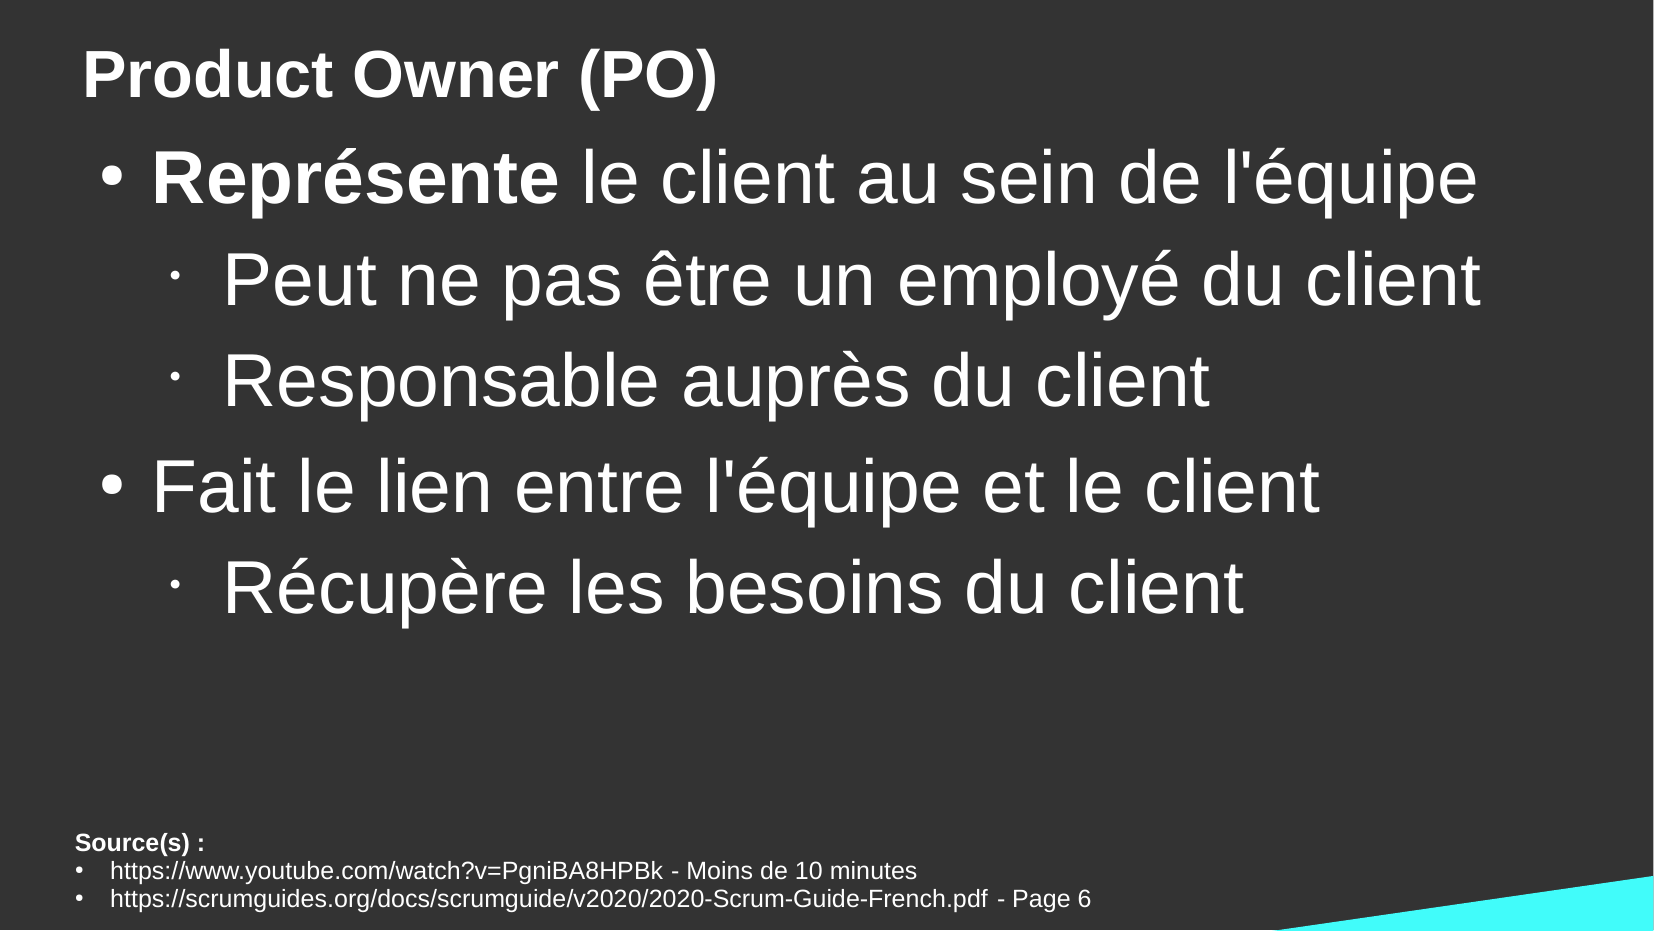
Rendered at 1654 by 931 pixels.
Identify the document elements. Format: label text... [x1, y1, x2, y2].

text_box Source(s) : https://www.youtube.com/watch?v=PgniBA8HPBk - Moins de 10 minutes https://scrumguides.org/docs/scrumguide/v2020/2020-Scrum-Guide-French.pdf - Page 6 [60, 821, 1546, 921]
title Product Owner (PO) [82, 37, 1571, 122]
text_box [1271, 875, 1654, 931]
list Représente le client au sein de l'équipe Peut ne pas être un employé du client Responsable auprès du client Fait le lien entre l'équipe et le client Récupère les besoins du client [80, 135, 1620, 777]
